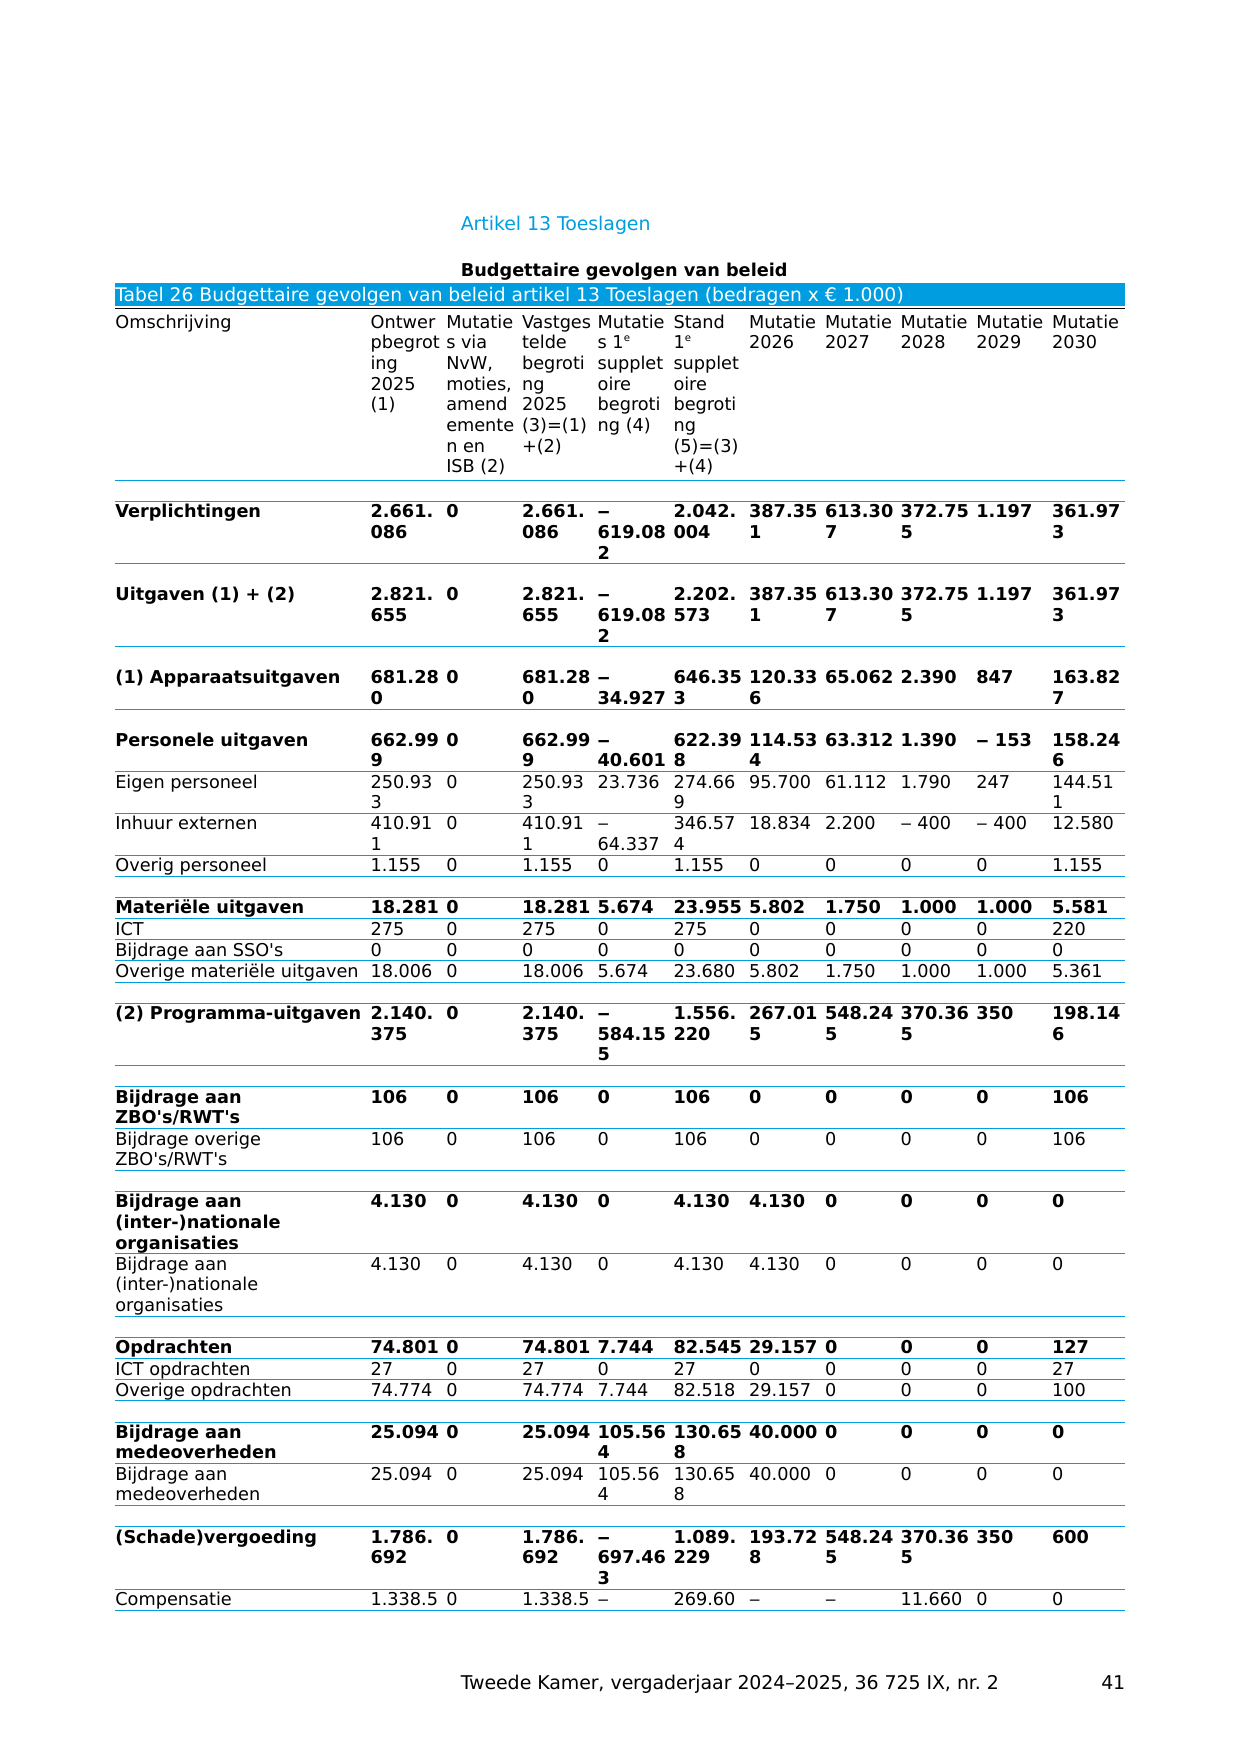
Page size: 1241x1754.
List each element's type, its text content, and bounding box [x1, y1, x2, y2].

table_cell 0 [595, 1087, 670, 1128]
table_cell 274.669 [670, 772, 746, 813]
table_cell [746, 1171, 822, 1191]
table_cell [115, 1506, 367, 1526]
table_cell Mutatie 2027 [822, 309, 897, 480]
table_cell [1049, 1066, 1125, 1086]
table_cell [595, 1171, 670, 1191]
table_cell 0 [443, 1380, 519, 1400]
table_cell [973, 1506, 1049, 1526]
table_cell Bijdrage aan medeoverheden [115, 1464, 367, 1505]
table_cell 2.390 [898, 668, 973, 709]
table_cell Uitgaven (1) + (2) [115, 584, 367, 646]
table_cell [368, 564, 443, 584]
table_cell [115, 877, 367, 897]
table_cell 2.042.004 [670, 502, 746, 563]
table_cell [595, 710, 670, 730]
table_cell 4.130 [670, 1192, 746, 1253]
table_cell 0 [443, 1464, 519, 1505]
table_cell [822, 647, 897, 667]
table_cell 0 [443, 502, 519, 563]
table_cell 0 [898, 1359, 973, 1379]
table_cell [746, 1401, 822, 1421]
table_cell [973, 983, 1049, 1003]
table_cell Eigen personeel [115, 772, 367, 813]
table_cell 1.750 [822, 898, 897, 918]
table_cell [1049, 710, 1125, 730]
table_cell [443, 564, 519, 584]
table_cell 548.245 [822, 1527, 897, 1588]
table_cell Mutaties via NvW, moties, amendementen en ISB (2) [443, 309, 519, 480]
table_cell 106 [670, 1087, 746, 1128]
table_cell 0 [1049, 1464, 1125, 1505]
table_cell Bijdrage aan (inter-)nationale organisaties [115, 1192, 367, 1253]
table_cell Verplichtingen [115, 502, 367, 563]
table_cell 847 [973, 668, 1049, 709]
table_cell 0 [973, 1338, 1049, 1358]
table_cell 1.786.692 [519, 1527, 594, 1588]
title Artikel 13 Toeslagen [461, 213, 1125, 235]
table_cell [973, 710, 1049, 730]
table_cell 18.006 [519, 961, 594, 981]
table_cell Bijdrage aan medeoverheden [115, 1423, 367, 1463]
table_cell [822, 1401, 897, 1421]
table_cell [898, 1171, 973, 1191]
table_cell 662.999 [519, 730, 594, 771]
table_cell 0 [898, 1192, 973, 1253]
table_cell 0 [973, 1192, 1049, 1253]
table_cell 0 [746, 1359, 822, 1379]
table_cell 387.351 [746, 502, 822, 563]
table_cell 0 [973, 1423, 1049, 1463]
table_cell 2.140.375 [368, 1004, 443, 1065]
table_cell [115, 983, 367, 1003]
table_cell [1049, 1401, 1125, 1421]
table_cell 158.246 [1049, 730, 1125, 771]
table_cell [115, 647, 367, 667]
table_cell [746, 710, 822, 730]
table_cell [519, 1066, 594, 1086]
table_cell 114.534 [746, 730, 822, 771]
table_cell 0 [822, 1192, 897, 1253]
table_cell 0 [973, 940, 1049, 960]
table_cell [519, 564, 594, 584]
table_cell 0 [443, 898, 519, 918]
table_cell [115, 1066, 367, 1086]
table_cell Overig personeel [115, 856, 367, 876]
table_cell [822, 983, 897, 1003]
table_cell 250.933 [368, 772, 443, 813]
table_cell 0 [898, 856, 973, 876]
table_cell 5.581 [1049, 898, 1125, 918]
table_cell 0 [822, 1254, 897, 1316]
text Budgettaire gevolgen van beleid [461, 258, 1125, 281]
table_cell [898, 1066, 973, 1086]
table_cell 0 [595, 856, 670, 876]
table_cell 622.398 [670, 730, 746, 771]
table_cell [822, 1066, 897, 1086]
table_cell [670, 877, 746, 897]
table_cell Overige materiële uitgaven [115, 961, 367, 981]
table_cell [519, 1506, 594, 1526]
table_cell Mutatie 2029 [973, 309, 1049, 480]
table_cell 144.511 [1049, 772, 1125, 813]
table_cell 63.312 [822, 730, 897, 771]
table_cell [670, 647, 746, 667]
table_cell 1.089.229 [670, 1527, 746, 1588]
table_cell 0 [443, 1590, 519, 1609]
table_cell 25.094 [519, 1464, 594, 1505]
table_cell 0 [1049, 1192, 1125, 1253]
table_cell 1.000 [973, 961, 1049, 981]
table_cell ‒ [822, 1590, 897, 1609]
table_cell 0 [1049, 940, 1125, 960]
table_cell 0 [443, 584, 519, 646]
table_cell [898, 983, 973, 1003]
table_cell [519, 1171, 594, 1191]
table_cell ‒ 40.601 [595, 730, 670, 771]
table_cell (2) Programma-uitgaven [115, 1004, 367, 1065]
table_cell 0 [443, 1338, 519, 1358]
table_cell [973, 1171, 1049, 1191]
table_cell 0 [973, 1129, 1049, 1170]
table_cell 372.755 [898, 502, 973, 563]
table_cell 0 [595, 1359, 670, 1379]
table_cell Ontwerpbegroting 2025 (1) [368, 309, 443, 480]
table_cell 0 [443, 961, 519, 981]
table_cell 0 [1049, 1254, 1125, 1316]
table_cell 0 [670, 940, 746, 960]
table_cell Personele uitgaven [115, 730, 367, 771]
table_cell 4.130 [368, 1254, 443, 1316]
table_cell 600 [1049, 1527, 1125, 1588]
table_cell 0 [595, 919, 670, 939]
table_cell 1.000 [898, 898, 973, 918]
table_cell 1.155 [368, 856, 443, 876]
table_cell [898, 1317, 973, 1337]
table_cell 0 [1049, 1590, 1125, 1609]
table_cell [822, 710, 897, 730]
table_cell 613.307 [822, 584, 897, 646]
table_cell 0 [822, 1464, 897, 1505]
table_cell [115, 481, 1049, 501]
table_cell [670, 1401, 746, 1421]
table_cell Bijdrage aan SSO's [115, 940, 367, 960]
table_cell 106 [1049, 1087, 1125, 1128]
table_cell 681.280 [368, 668, 443, 709]
table_cell [443, 1066, 519, 1086]
table_cell [443, 877, 519, 897]
table_cell [822, 564, 897, 584]
table_cell 18.006 [368, 961, 443, 981]
table_cell 0 [443, 1087, 519, 1128]
table_cell 0 [519, 940, 594, 960]
table_cell [368, 647, 443, 667]
table_cell 247 [973, 772, 1049, 813]
table_cell 2.661.086 [519, 502, 594, 563]
table_cell 372.755 [898, 584, 973, 646]
table_cell [595, 1506, 670, 1526]
table_cell (Schade)vergoeding [115, 1527, 367, 1588]
table_cell [746, 877, 822, 897]
table_cell [898, 1506, 973, 1526]
table_cell 65.062 [822, 668, 897, 709]
table_cell [898, 1401, 973, 1421]
table_cell 0 [822, 856, 897, 876]
table_cell 1.556.220 [670, 1004, 746, 1065]
table_cell Mutaties 1e suppletoire begroting (4) [595, 309, 670, 480]
table_cell 4.130 [368, 1192, 443, 1253]
table_cell 0 [368, 940, 443, 960]
table_cell 0 [822, 1359, 897, 1379]
table_cell 29.157 [746, 1338, 822, 1358]
table_cell 0 [822, 1087, 897, 1128]
table_cell 106 [368, 1087, 443, 1128]
table_cell 269.60 [670, 1590, 746, 1609]
table_cell [746, 983, 822, 1003]
table_cell [898, 564, 973, 584]
table_cell 5.802 [746, 898, 822, 918]
table_cell [115, 1317, 367, 1337]
table_cell [519, 877, 594, 897]
table_cell 2.821.655 [368, 584, 443, 646]
table_cell [670, 1171, 746, 1191]
table_cell 361.973 [1049, 502, 1125, 563]
table_cell 0 [973, 919, 1049, 939]
table_cell [822, 1317, 897, 1337]
table_cell [443, 1506, 519, 1526]
table_cell [746, 1506, 822, 1526]
table_cell 0 [443, 1423, 519, 1463]
table_cell 4.130 [746, 1192, 822, 1253]
table_cell 7.744 [595, 1338, 670, 1358]
table_cell [898, 877, 973, 897]
table_cell [746, 1317, 822, 1337]
table_cell 613.307 [822, 502, 897, 563]
table_cell Mutatie 2026 [746, 309, 822, 480]
table_cell 5.674 [595, 898, 670, 918]
table_cell 220 [1049, 919, 1125, 939]
table_cell 4.130 [670, 1254, 746, 1316]
table_cell 5.802 [746, 961, 822, 981]
table_cell 410.911 [368, 814, 443, 854]
table_cell 106 [519, 1087, 594, 1128]
table_cell 0 [443, 1004, 519, 1065]
table_cell [973, 564, 1049, 584]
table_cell Opdrachten [115, 1338, 367, 1358]
table_cell 82.518 [670, 1380, 746, 1400]
table_cell [1049, 1506, 1125, 1526]
table_cell 0 [822, 1423, 897, 1463]
table_cell 74.801 [368, 1338, 443, 1358]
table_cell 1.000 [898, 961, 973, 981]
table_cell 23.736 [595, 772, 670, 813]
table_cell 82.545 [670, 1338, 746, 1358]
table_cell 410.911 [519, 814, 594, 854]
table_cell ‒ 619.082 [595, 584, 670, 646]
table_cell 0 [443, 1359, 519, 1379]
table_cell [368, 710, 443, 730]
table_cell ‒ 584.155 [595, 1004, 670, 1065]
table_cell ‒ [595, 1590, 670, 1609]
table_cell 681.280 [519, 668, 594, 709]
table_cell 0 [595, 940, 670, 960]
table_cell 346.574 [670, 814, 746, 854]
table_cell 130.658 [670, 1423, 746, 1463]
table_cell 0 [443, 856, 519, 876]
table_cell 74.801 [519, 1338, 594, 1358]
table_cell 105.564 [595, 1464, 670, 1505]
table_cell 0 [898, 1087, 973, 1128]
table_cell 0 [443, 772, 519, 813]
table_cell 0 [822, 1380, 897, 1400]
table_cell 95.700 [746, 772, 822, 813]
table_cell 0 [443, 1192, 519, 1253]
table_cell 0 [746, 1129, 822, 1170]
table_cell 106 [1049, 1129, 1125, 1170]
table_cell 23.955 [670, 898, 746, 918]
table_cell Materiële uitgaven [115, 898, 367, 918]
table_cell ‒ [746, 1590, 822, 1609]
table_cell [1049, 1317, 1125, 1337]
table_cell 275 [670, 919, 746, 939]
table_cell 0 [822, 1338, 897, 1358]
table_cell 1.155 [670, 856, 746, 876]
table_cell 387.351 [746, 584, 822, 646]
table_cell [368, 1506, 443, 1526]
table_cell 7.744 [595, 1380, 670, 1400]
table_cell [822, 1171, 897, 1191]
table_cell 12.580 [1049, 814, 1125, 854]
table_cell 0 [746, 940, 822, 960]
table_cell (1) Apparaatsuitgaven [115, 668, 367, 709]
table_cell Stand 1e suppletoire begroting (5)=(3)+(4) [670, 309, 746, 480]
table_cell 11.660 [898, 1590, 973, 1609]
table_cell 0 [746, 856, 822, 876]
table_cell 27 [670, 1359, 746, 1379]
table_cell [595, 983, 670, 1003]
table_cell Bijdrage aan (inter-)nationale organisaties [115, 1254, 367, 1316]
table_cell Mutatie 2028 [898, 309, 973, 480]
table_cell 4.130 [746, 1254, 822, 1316]
table_cell [519, 983, 594, 1003]
table_cell ‒ 400 [973, 814, 1049, 854]
table_cell 0 [443, 668, 519, 709]
table_cell 275 [519, 919, 594, 939]
table_cell 0 [443, 1129, 519, 1170]
table_cell 5.674 [595, 961, 670, 981]
table_cell 0 [595, 1254, 670, 1316]
table_cell Inhuur externen [115, 814, 367, 854]
table_cell 646.353 [670, 668, 746, 709]
table_cell 0 [973, 1254, 1049, 1316]
table_cell Bijdrage aan ZBO's/RWT's [115, 1087, 367, 1128]
table_cell 0 [443, 1254, 519, 1316]
table_cell [443, 983, 519, 1003]
table_cell [898, 710, 973, 730]
table_cell [746, 1066, 822, 1086]
table_cell 27 [368, 1359, 443, 1379]
table_cell 1.155 [1049, 856, 1125, 876]
table_cell [443, 1171, 519, 1191]
table_cell 1.790 [898, 772, 973, 813]
table_cell 1.197 [973, 502, 1049, 563]
table_cell [519, 647, 594, 667]
table_cell [822, 877, 897, 897]
table_cell 250.933 [519, 772, 594, 813]
table_cell ‒ 153 [973, 730, 1049, 771]
table_cell 0 [973, 1087, 1049, 1128]
table_cell [1049, 647, 1125, 667]
table_cell 193.728 [746, 1527, 822, 1588]
table_cell 0 [898, 1254, 973, 1316]
table_cell 0 [898, 1129, 973, 1170]
table_cell 361.973 [1049, 584, 1125, 646]
table_cell [973, 647, 1049, 667]
table_cell ‒ 64.337 [595, 814, 670, 854]
table_cell 0 [822, 919, 897, 939]
table_cell [898, 647, 973, 667]
table_cell 4.130 [519, 1254, 594, 1316]
table_cell 25.094 [519, 1423, 594, 1463]
table_cell [443, 647, 519, 667]
table_cell 0 [443, 814, 519, 854]
table_cell 105.564 [595, 1423, 670, 1463]
table_cell [595, 1317, 670, 1337]
table_cell 0 [1049, 1423, 1125, 1463]
table_cell [519, 710, 594, 730]
table_cell [368, 983, 443, 1003]
table_cell ‒ 619.082 [595, 502, 670, 563]
table_cell 548.245 [822, 1004, 897, 1065]
table_cell 18.281 [368, 898, 443, 918]
table_cell 25.094 [368, 1423, 443, 1463]
table_cell [368, 1171, 443, 1191]
table_cell 100 [1049, 1380, 1125, 1400]
table_cell Mutatie 2030 [1049, 309, 1125, 480]
table_cell ‒ 400 [898, 814, 973, 854]
table_cell [368, 1317, 443, 1337]
table_cell 106 [519, 1129, 594, 1170]
table_cell [115, 1171, 367, 1191]
table_cell [670, 564, 746, 584]
table_cell 2.200 [822, 814, 897, 854]
table_cell 40.000 [746, 1464, 822, 1505]
table_cell [1049, 983, 1125, 1003]
table_cell ‒ 34.927 [595, 668, 670, 709]
table_cell 27 [519, 1359, 594, 1379]
table_cell 18.281 [519, 898, 594, 918]
table_cell [115, 564, 367, 584]
table_cell 0 [746, 1087, 822, 1128]
table_cell [670, 1506, 746, 1526]
table_cell [1049, 1171, 1125, 1191]
table_cell 0 [443, 730, 519, 771]
table_cell [368, 1066, 443, 1086]
table_cell 0 [898, 1423, 973, 1463]
table_cell 1.197 [973, 584, 1049, 646]
table_cell [595, 647, 670, 667]
table_cell 267.015 [746, 1004, 822, 1065]
table_cell [443, 1317, 519, 1337]
table_cell 0 [898, 1464, 973, 1505]
table_cell 370.365 [898, 1004, 973, 1065]
table_cell [595, 564, 670, 584]
table_cell [746, 647, 822, 667]
table_cell [115, 710, 367, 730]
table_cell 1.338.5 [519, 1590, 594, 1609]
table_cell 370.365 [898, 1527, 973, 1588]
table_cell 0 [973, 1359, 1049, 1379]
table_cell ‒ 697.463 [595, 1527, 670, 1588]
table_cell 1.786.692 [368, 1527, 443, 1588]
table_cell 127 [1049, 1338, 1125, 1358]
table_cell [443, 710, 519, 730]
table_cell ICT opdrachten [115, 1359, 367, 1379]
table_cell 1.155 [519, 856, 594, 876]
table_cell 74.774 [519, 1380, 594, 1400]
table_cell [973, 1317, 1049, 1337]
table_cell Vastgestelde begroting 2025 (3)=(1)+(2) [519, 309, 594, 480]
table_cell 0 [973, 1380, 1049, 1400]
table_cell [670, 710, 746, 730]
table_cell 2.661.086 [368, 502, 443, 563]
table_cell Omschrijving [115, 309, 367, 480]
table_cell 27 [1049, 1359, 1125, 1379]
table_cell 0 [898, 1380, 973, 1400]
table_cell 1.390 [898, 730, 973, 771]
table_cell 0 [822, 1129, 897, 1170]
table_cell 2.821.655 [519, 584, 594, 646]
table_cell 106 [670, 1129, 746, 1170]
table_cell [670, 1066, 746, 1086]
table_cell 5.361 [1049, 961, 1125, 981]
table_cell 1.338.5 [368, 1590, 443, 1609]
table_cell 61.112 [822, 772, 897, 813]
table_cell [368, 1401, 443, 1421]
table_cell 0 [443, 1527, 519, 1588]
table_cell 0 [443, 940, 519, 960]
table_cell [1049, 564, 1125, 584]
table_cell 25.094 [368, 1464, 443, 1505]
table_cell [443, 1401, 519, 1421]
table_cell 350 [973, 1004, 1049, 1065]
table_cell ICT [115, 919, 367, 939]
table_cell 40.000 [746, 1423, 822, 1463]
table_cell 275 [368, 919, 443, 939]
table_cell 0 [595, 1192, 670, 1253]
table_cell 18.834 [746, 814, 822, 854]
table_cell 1.750 [822, 961, 897, 981]
table_cell [115, 1401, 367, 1421]
table_cell 163.827 [1049, 668, 1125, 709]
table_cell 0 [822, 940, 897, 960]
table_cell [519, 1401, 594, 1421]
table_cell [368, 877, 443, 897]
table_cell [1049, 481, 1125, 501]
table_cell 662.999 [368, 730, 443, 771]
table_cell 0 [973, 1464, 1049, 1505]
table_cell 120.336 [746, 668, 822, 709]
table_cell 0 [898, 940, 973, 960]
table_cell 2.140.375 [519, 1004, 594, 1065]
table_cell 4.130 [519, 1192, 594, 1253]
table_cell [1049, 877, 1125, 897]
table_cell Compensatie [115, 1590, 367, 1609]
table_cell 350 [973, 1527, 1049, 1588]
table_cell [670, 983, 746, 1003]
table_cell 1.000 [973, 898, 1049, 918]
table_cell [973, 1401, 1049, 1421]
table_cell 0 [443, 919, 519, 939]
table_cell 29.157 [746, 1380, 822, 1400]
table_cell Overige opdrachten [115, 1380, 367, 1400]
table_cell 0 [746, 919, 822, 939]
table_cell [595, 1066, 670, 1086]
table_cell 106 [368, 1129, 443, 1170]
table_cell 0 [898, 1338, 973, 1358]
table_cell [746, 564, 822, 584]
table_cell 0 [595, 1129, 670, 1170]
table_cell 0 [973, 856, 1049, 876]
table_cell 23.680 [670, 961, 746, 981]
table_cell [822, 1506, 897, 1526]
table_cell 0 [898, 919, 973, 939]
table_cell [519, 1317, 594, 1337]
table_cell 130.658 [670, 1464, 746, 1505]
table_cell [595, 1401, 670, 1421]
table_cell 0 [973, 1590, 1049, 1609]
table_cell 2.202.573 [670, 584, 746, 646]
table_cell [595, 877, 670, 897]
table_cell 198.146 [1049, 1004, 1125, 1065]
table_cell Bijdrage overige ZBO's/RWT's [115, 1129, 367, 1170]
table_cell [973, 877, 1049, 897]
table_cell [973, 1066, 1049, 1086]
table_cell 74.774 [368, 1380, 443, 1400]
table_cell [670, 1317, 746, 1337]
